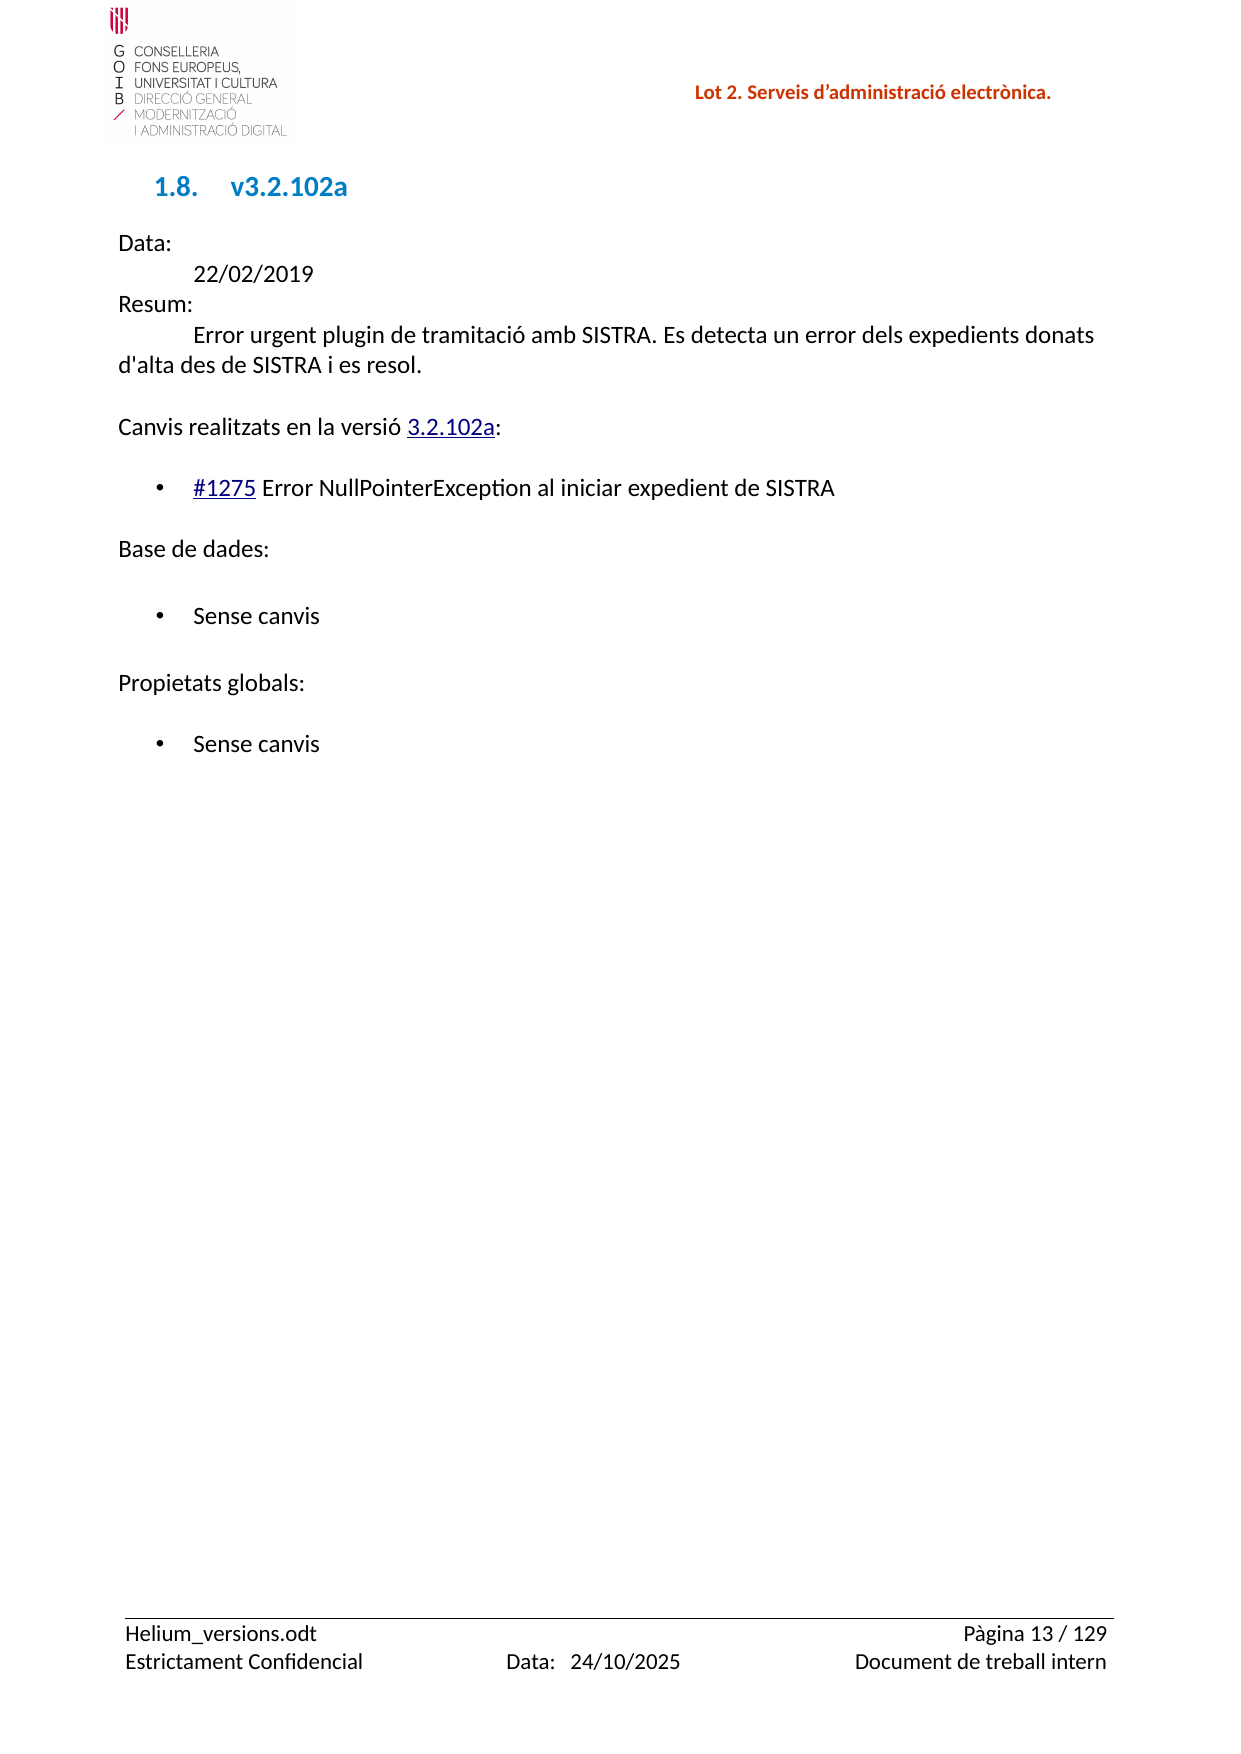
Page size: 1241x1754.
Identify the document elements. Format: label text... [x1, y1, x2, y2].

picture [100, 0, 297, 144]
text Base de dades: [118, 533, 1122, 563]
text 22/02/2019 [118, 258, 1122, 289]
list Sense canvis [156, 600, 1122, 630]
text Propietats globals: [118, 667, 1122, 697]
text Canvis realitzats en la versió 3.2.102a: [118, 411, 1122, 441]
list Sense canvis [156, 728, 1122, 758]
text Error urgent plugin de tramitació amb SISTRA. Es detecta un error dels expedients donats d'alta des de SISTRA i es resol. [118, 319, 1122, 380]
list #1275 Error NullPointerException al iniciar expedient de SISTRA [156, 472, 1122, 502]
subtitle v3.2.102a [153, 168, 1122, 204]
text Resum: [118, 289, 1122, 319]
text Data: [118, 228, 1122, 258]
